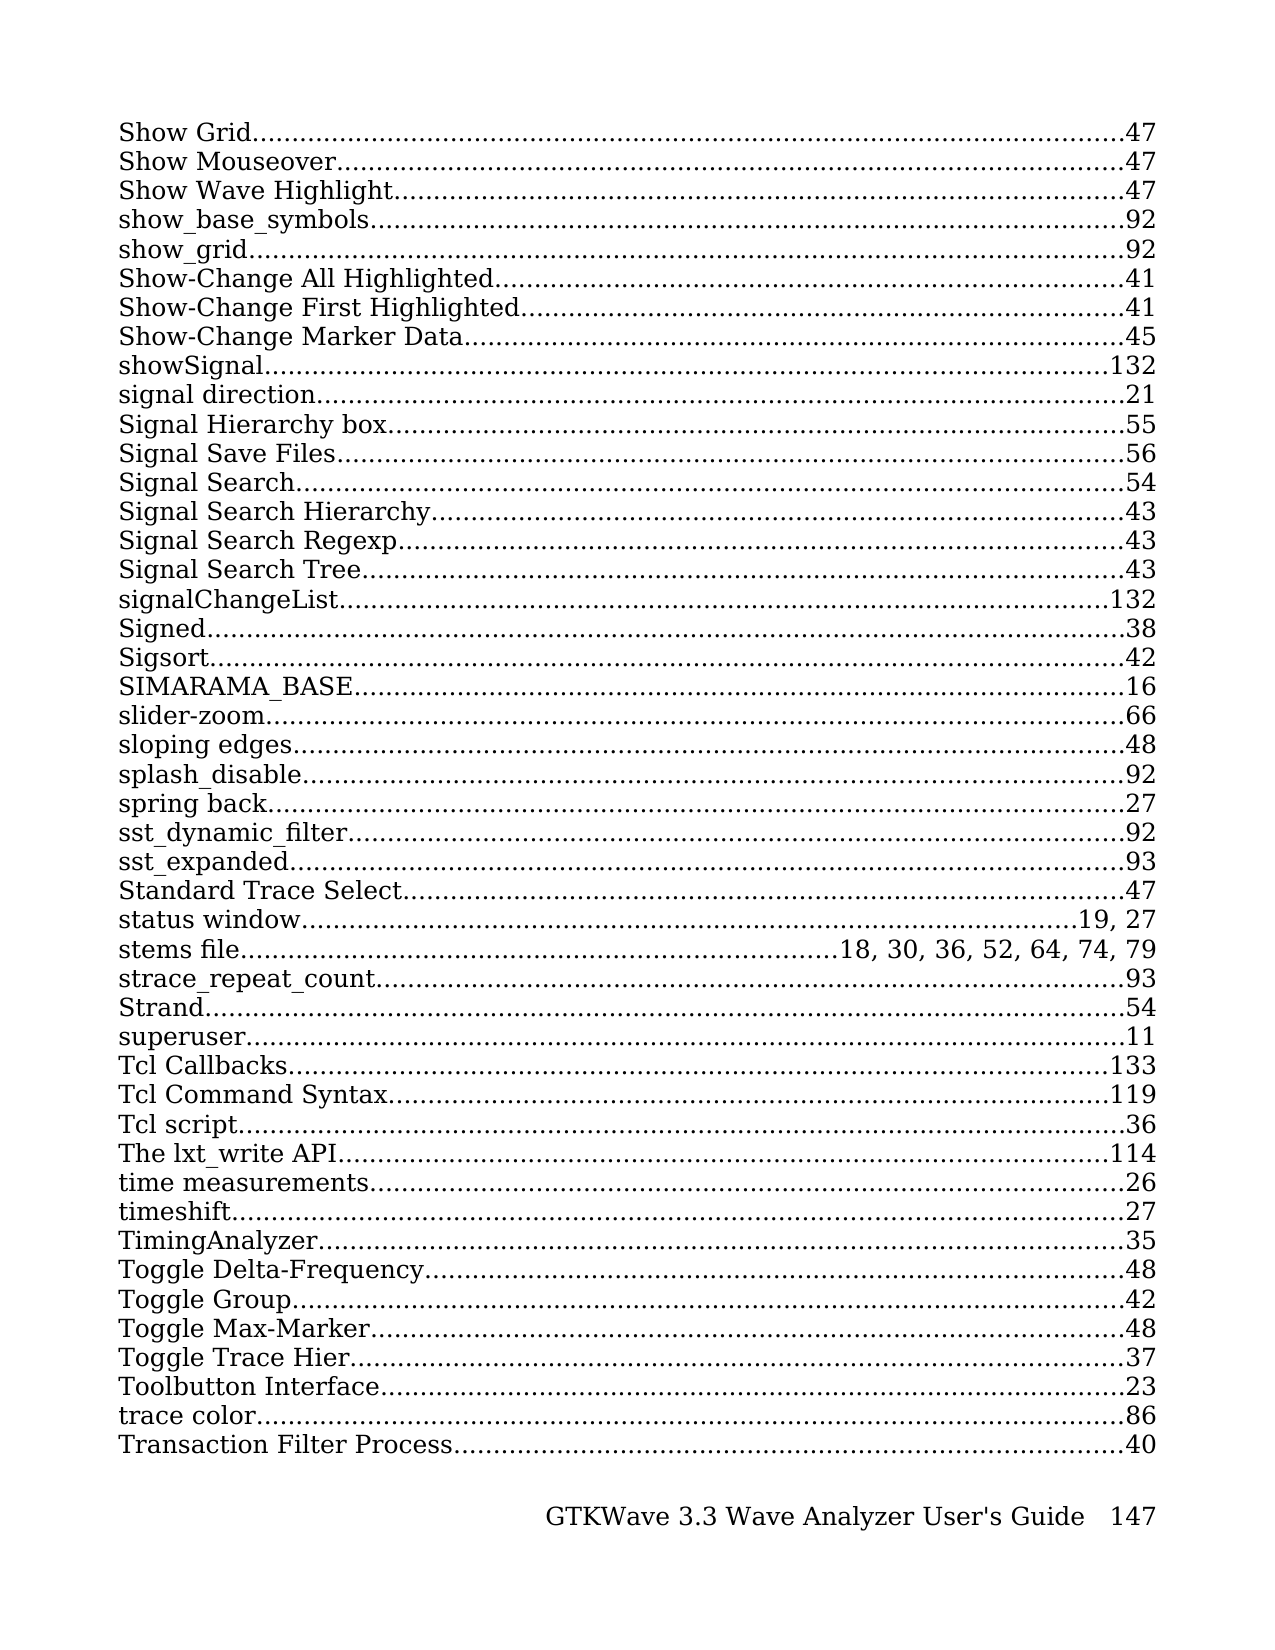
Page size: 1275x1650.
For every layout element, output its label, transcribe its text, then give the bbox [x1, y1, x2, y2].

text strace_repeat_count 93 [118, 964, 1157, 993]
text Tcl Command Syntax 119 [118, 1081, 1157, 1110]
text The lxt_write API 114 [118, 1139, 1157, 1168]
text Tcl Callbacks 133 [118, 1051, 1157, 1081]
text showSignal 132 [118, 351, 1157, 381]
text stems file 18, 30, 36, 52, 64, 74, 79 [118, 935, 1157, 964]
text status window 19, 27 [118, 906, 1157, 935]
text Show-Change All Highlighted 41 [118, 264, 1157, 293]
text sst_dynamic_filter 92 [118, 818, 1157, 847]
text Signal Search Tree 43 [118, 556, 1157, 585]
text Toggle Delta-Frequency 48 [118, 1256, 1157, 1285]
text Show Mouseover 47 [118, 147, 1157, 176]
text Signal Search 54 [118, 468, 1157, 497]
text show_grid 92 [118, 235, 1157, 264]
text Signed 38 [118, 614, 1157, 643]
text Show Grid 47 [118, 118, 1157, 147]
text sst_expanded 93 [118, 847, 1157, 876]
text Signal Hierarchy box 55 [118, 410, 1157, 439]
text TimingAnalyzer 35 [118, 1226, 1157, 1256]
text Signal Search Hierarchy 43 [118, 497, 1157, 526]
text SIMARAMA_BASE 16 [118, 672, 1157, 701]
text Toggle Trace Hier 37 [118, 1343, 1157, 1372]
text show_base_symbols 92 [118, 206, 1157, 235]
text slider-zoom 66 [118, 701, 1157, 731]
text timeshift 27 [118, 1197, 1157, 1226]
text Standard Trace Select 47 [118, 876, 1157, 906]
text superuser 11 [118, 1022, 1157, 1051]
text spring back 27 [118, 789, 1157, 818]
text signal direction 21 [118, 381, 1157, 410]
text signalChangeList 132 [118, 585, 1157, 614]
text trace color 86 [118, 1401, 1157, 1431]
text Show Wave Highlight 47 [118, 176, 1157, 206]
text time measurements 26 [118, 1168, 1157, 1197]
text Toolbutton Interface 23 [118, 1372, 1157, 1401]
text Signal Save Files 56 [118, 439, 1157, 468]
text Transaction Filter Process 40 [118, 1431, 1157, 1460]
text Toggle Max-Marker 48 [118, 1314, 1157, 1343]
text Sigsort 42 [118, 643, 1157, 672]
text splash_disable 92 [118, 760, 1157, 789]
text Show-Change First Highlighted 41 [118, 293, 1157, 322]
text Tcl script 36 [118, 1110, 1157, 1139]
text Toggle Group 42 [118, 1285, 1157, 1314]
text Signal Search Regexp 43 [118, 526, 1157, 556]
text Show-Change Marker Data 45 [118, 322, 1157, 351]
text sloping edges 48 [118, 731, 1157, 760]
text Strand 54 [118, 993, 1157, 1022]
